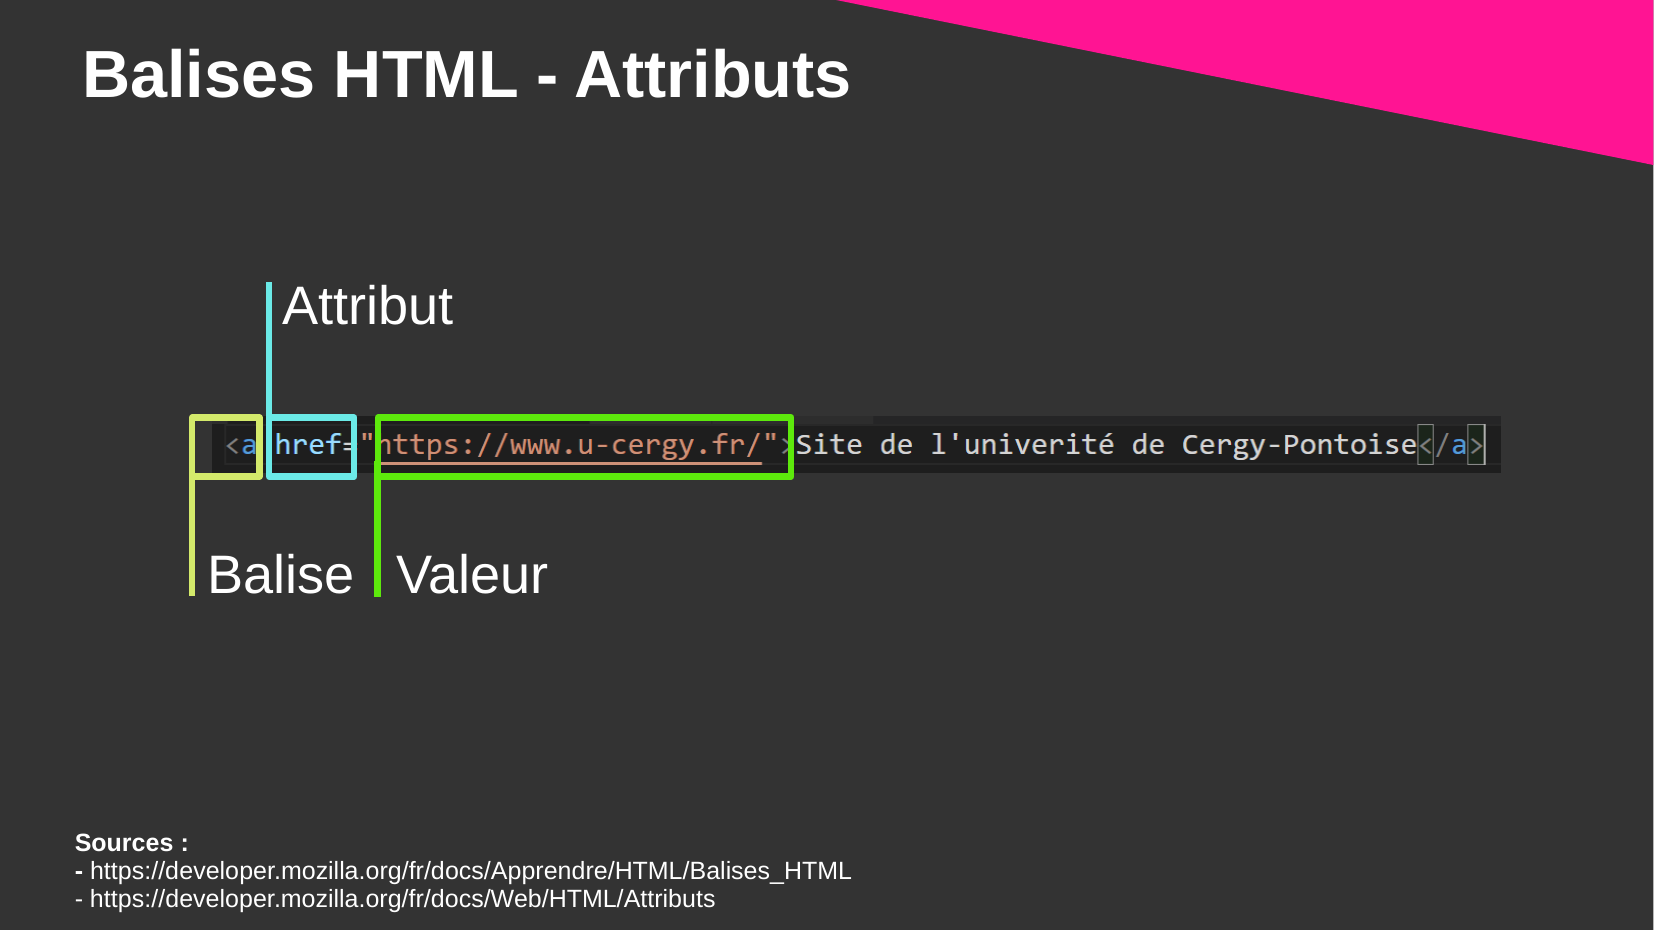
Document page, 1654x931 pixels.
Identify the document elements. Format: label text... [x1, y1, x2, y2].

title Balise [207, 544, 367, 606]
picture [357, 416, 375, 473]
title Valeur [396, 544, 817, 607]
picture [794, 416, 1501, 473]
title Balises HTML - Attributs [82, 37, 1395, 114]
title Attribut [282, 276, 703, 339]
picture [212, 421, 256, 473]
text_box [836, 0, 1654, 166]
text_box Sources : - https://developer.mozilla.org/fr/docs/Apprendre/HTML/Balises_HTML - https://developer.mozilla.org/fr/docs/Web/HTML/Attributs [59, 821, 1546, 920]
picture [381, 421, 788, 473]
picture [272, 421, 351, 473]
